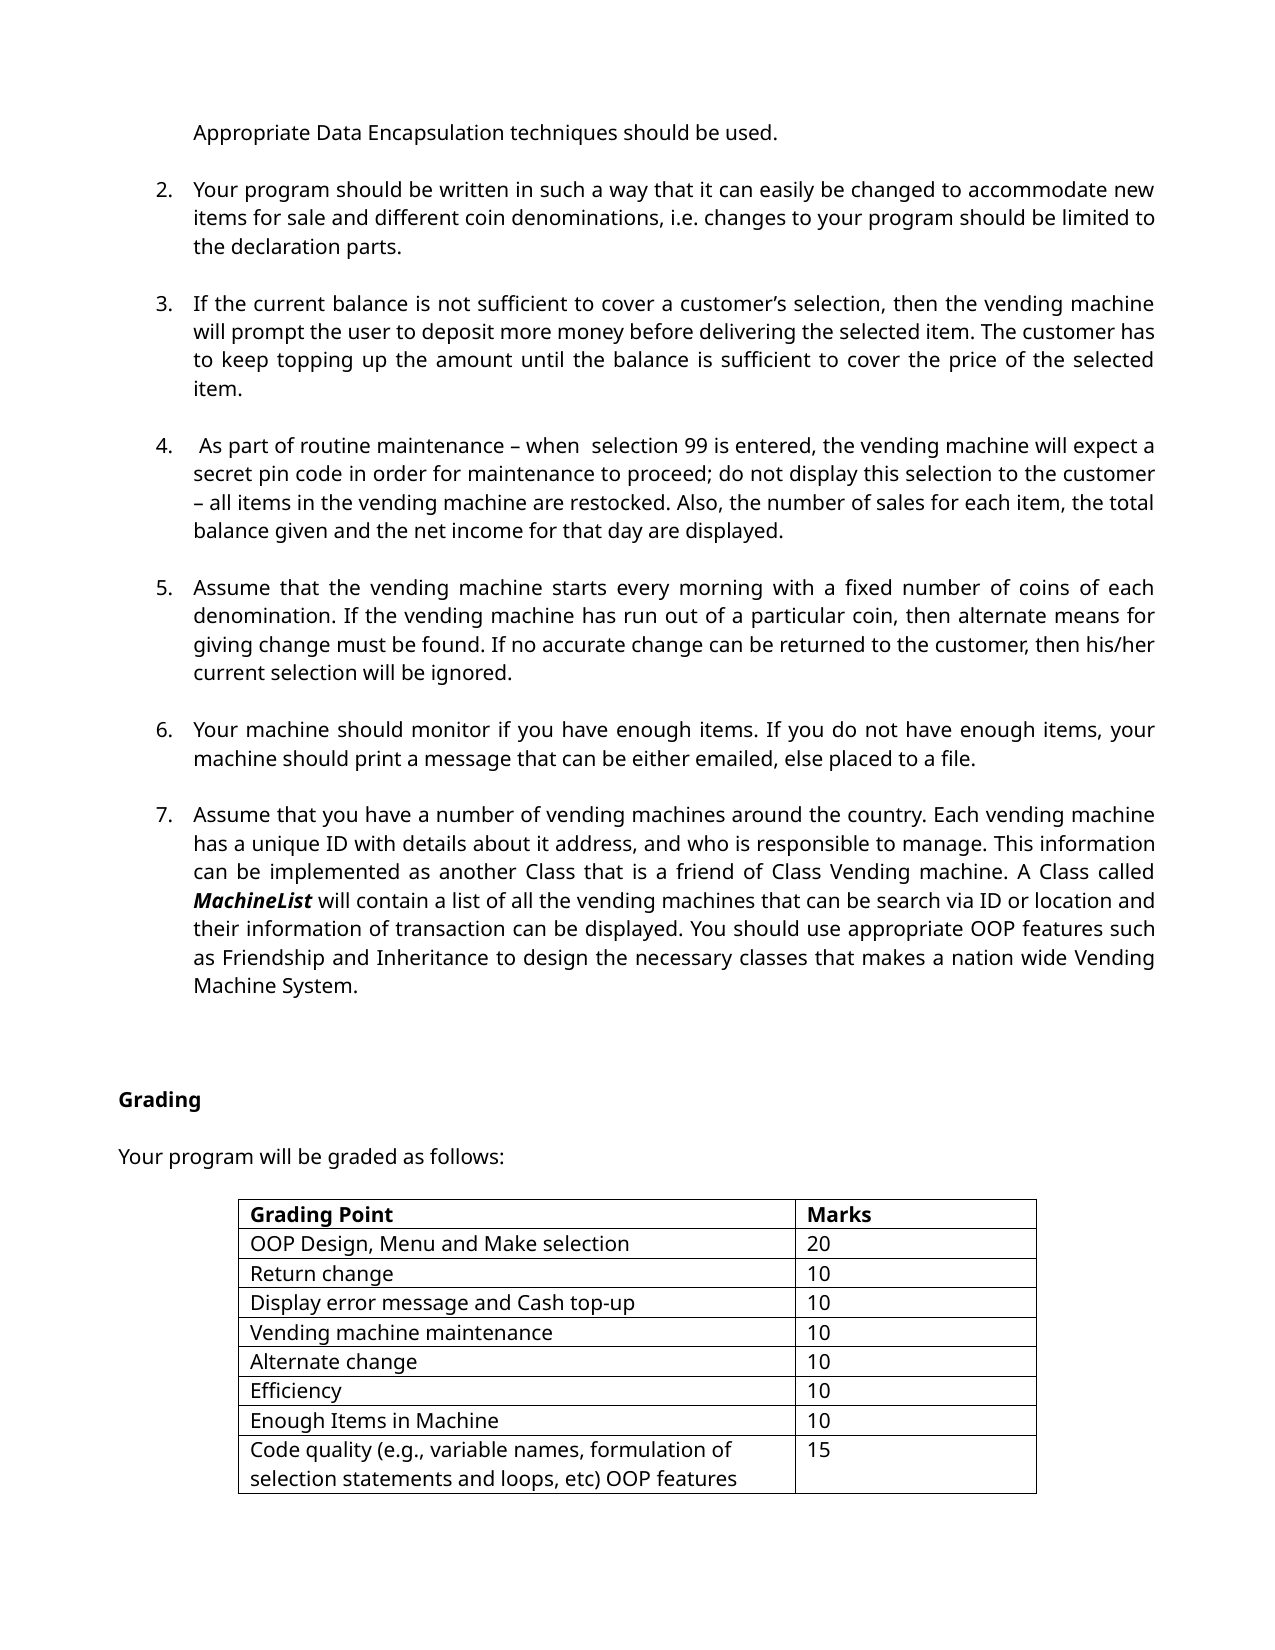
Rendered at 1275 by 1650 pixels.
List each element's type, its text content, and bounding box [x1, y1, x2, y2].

table_cell 20 [796, 1229, 1036, 1258]
list Your program should be written in such a way that it can easily be changed to accommodate new items for sale and different coin denominations, i.e. changes to your program should be limited to the declaration parts. [156, 175, 1157, 260]
text Grading [118, 1085, 1157, 1113]
table_cell 10 [796, 1318, 1036, 1346]
table_cell 15 [796, 1436, 1036, 1492]
table_header Marks [796, 1200, 1036, 1228]
table_cell Return change [239, 1259, 795, 1287]
table_cell Efficiency [239, 1377, 795, 1405]
list Your machine should monitor if you have enough items. If you do not have enough items, your machine should print a message that can be either emailed, else placed to a file. [156, 715, 1157, 772]
list Assume that the vending machine starts every morning with a fixed number of coins of each denomination. If the vending machine has run out of a particular coin, then alternate means for giving change must be found. If no accurate change can be returned to the customer, then his/her current selection will be ignored. [156, 573, 1157, 687]
table_cell Vending machine maintenance [239, 1318, 795, 1346]
table_header Grading Point [239, 1200, 795, 1228]
table_cell 10 [796, 1406, 1036, 1434]
list If the current balance is not sufficient to cover a customer’s selection, then the vending machine will prompt the user to deposit more money before delivering the selected item. The customer has to keep topping up the amount until the balance is sufficient to cover the price of the selected item. [156, 289, 1157, 402]
table_cell 10 [796, 1288, 1036, 1317]
table_cell 10 [796, 1259, 1036, 1287]
table_cell 10 [796, 1347, 1036, 1376]
table_cell OOP Design, Menu and Make selection [239, 1229, 795, 1258]
list As part of routine maintenance – when selection 99 is entered, the vending machine will expect a secret pin code in order for maintenance to proceed; do not display this selection to the customer – all items in the vending machine are restocked. Also, the number of sales for each item, the total balance given and the net income for that day are displayed. [156, 431, 1157, 545]
table_cell Alternate change [239, 1347, 795, 1376]
table_cell Display error message and Cash top-up [239, 1288, 795, 1317]
table_cell 10 [796, 1377, 1036, 1405]
table_cell Code quality (e.g., variable names, formulation of selection statements and loops, etc) OOP features [239, 1436, 795, 1492]
list Appropriate Data Encapsulation techniques should be used. [156, 118, 1157, 147]
table_cell Enough Items in Machine [239, 1406, 795, 1434]
text Your program will be graded as follows: [118, 1142, 1157, 1170]
list Assume that you have a number of vending machines around the country. Each vending machine has a unique ID with details about it address, and who is responsible to manage. This information can be implemented as another Class that is a friend of Class Vending machine. A Class called MachineList will contain a list of all the vending machines that can be search via ID or location and their information of transaction can be displayed. You should use appropriate OOP features such as Friendship and Inheritance to design the necessary classes that makes a nation wide Vending Machine System. [156, 801, 1157, 1000]
